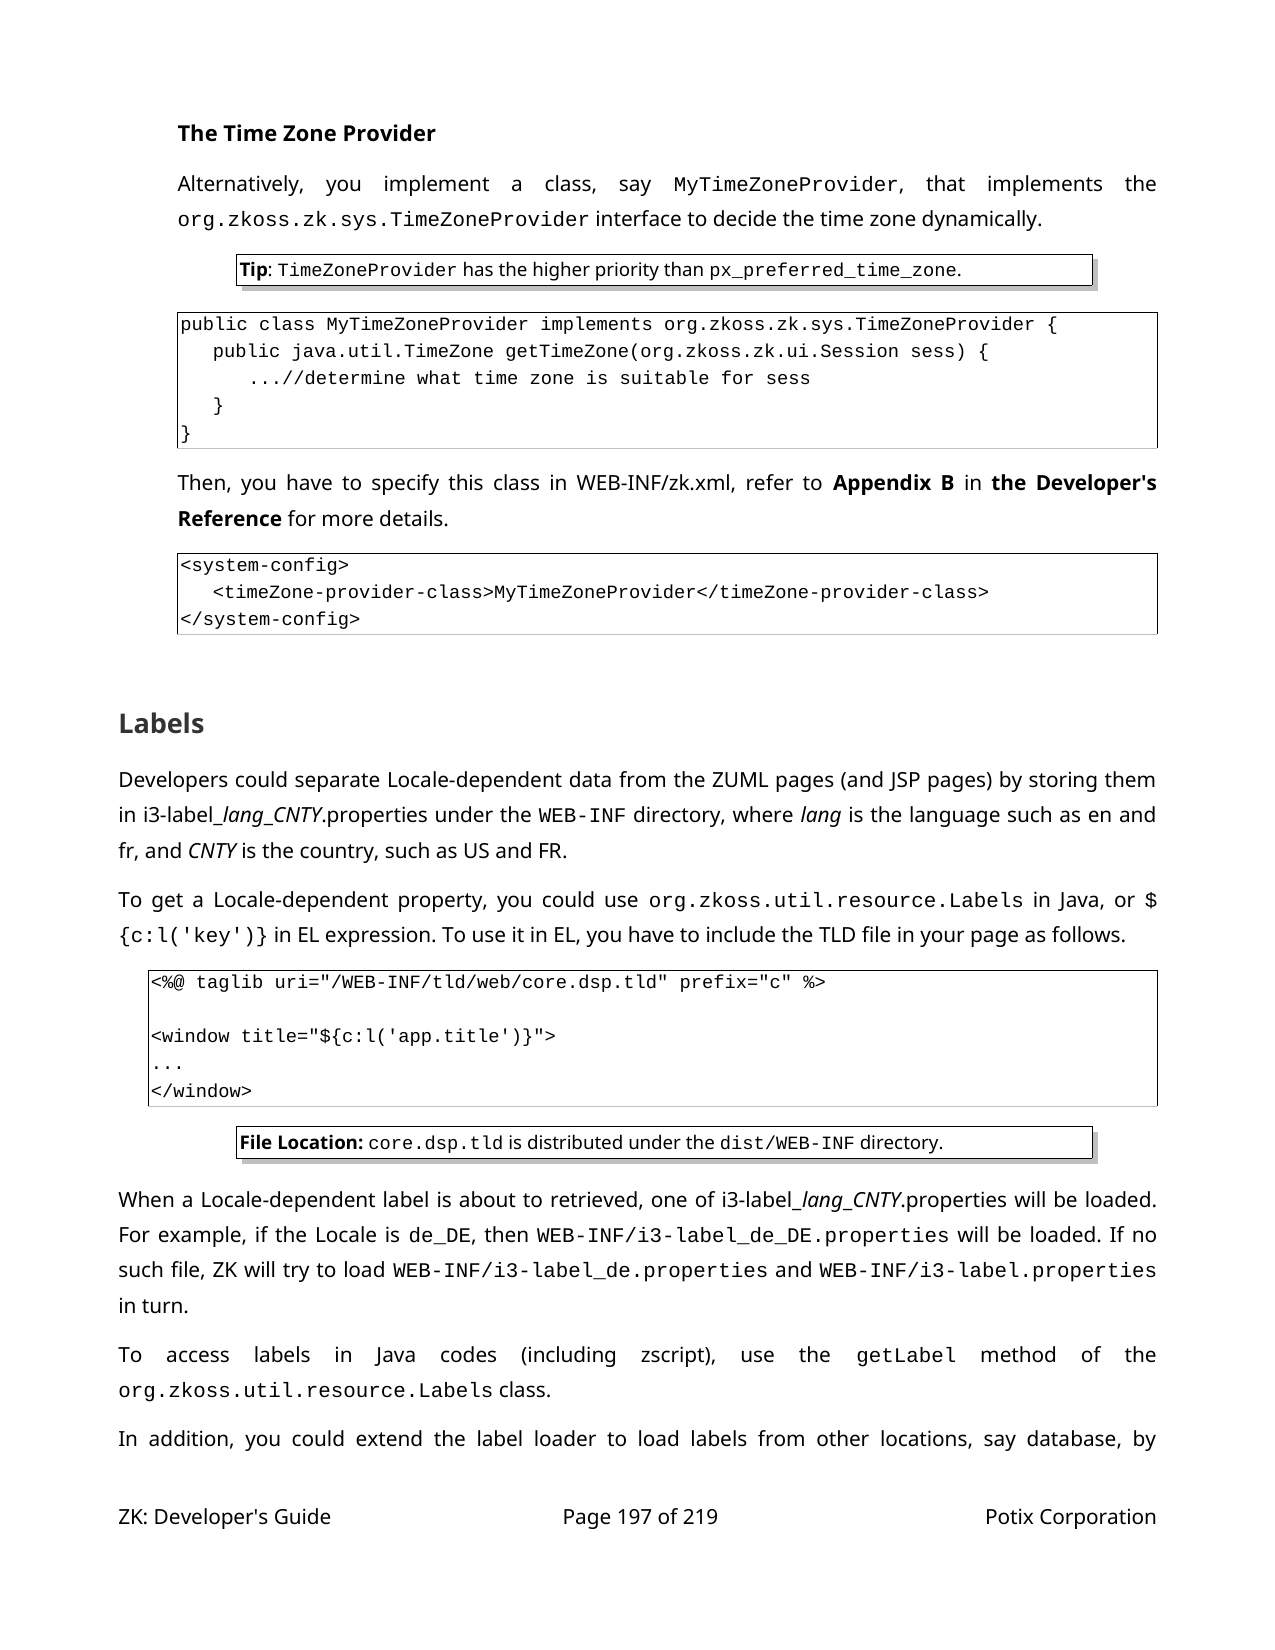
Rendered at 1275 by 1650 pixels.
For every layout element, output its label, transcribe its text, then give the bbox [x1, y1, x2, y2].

text To get a Locale-dependent property, you could use org.zkoss.util.resource.Labels in Java, or ${c:l('key')} in EL expression. To use it in EL, you have to include the TLD file in your page as follows. [118, 885, 1157, 949]
text </system-config> [178, 607, 1157, 634]
subtitle Labels [118, 705, 1157, 742]
text </window> [149, 1078, 1157, 1106]
text ... [149, 1051, 1157, 1076]
text <window title="${c:l('app.title')}"> [149, 1024, 1157, 1048]
text Tip: TimeZoneProvider has the higher priority than px_preferred_time_zone. [237, 255, 1092, 285]
text } [178, 393, 1157, 418]
text In addition, you could extend the label loader to load labels from other locations, say database, by [118, 1424, 1157, 1453]
text Alternatively, you implement a class, say MyTimeZoneProvider, that implements the org.zkoss.zk.sys.TimeZoneProvider interface to decide the time zone dynamically. [177, 169, 1157, 233]
text public class MyTimeZoneProvider implements org.zkoss.zk.sys.TimeZoneProvider { [178, 313, 1157, 336]
text ...//determine what time zone is suitable for sess [178, 366, 1157, 390]
text File Location: core.dsp.tld is distributed under the dist/WEB-INF directory. [237, 1127, 1092, 1158]
text } [178, 421, 1157, 448]
text Developers could separate Locale-dependent data from the ZUML pages (and JSP pages) by storing them in i3-label_lang_CNTY.properties under the WEB-INF directory, where lang is the language such as en and fr, and CNTY is the country, such as US and FR. [118, 765, 1157, 864]
text Then, you have to specify this class in WEB-INF/zk.xml, refer to Appendix B in the Developer's Reference for more details. [177, 468, 1157, 532]
text public java.util.TimeZone getTimeZone(org.zkoss.zk.ui.Session sess) { [178, 339, 1157, 363]
text To access labels in Java codes (including zscript), use the getLabel method of the org.zkoss.util.resource.Labels class. [118, 1340, 1157, 1404]
subtitle The Time Zone Provider [177, 118, 1157, 148]
text When a Locale-dependent label is about to retrieved, one of i3-label_lang_CNTY.properties will be loaded. For example, if the Locale is de_DE, then WEB-INF/i3-label_de_DE.properties will be loaded. If no such file, ZK will try to load WEB-INF/i3-label_de.properties and WEB-INF/i3-label.properties in turn. [118, 1185, 1157, 1319]
text <timeZone-provider-class>MyTimeZoneProvider</timeZone-provider-class> [178, 580, 1157, 604]
text <%@ taglib uri="/WEB-INF/tld/web/core.dsp.tld" prefix="c" %> [149, 971, 1157, 994]
text <system-config> [178, 554, 1157, 577]
